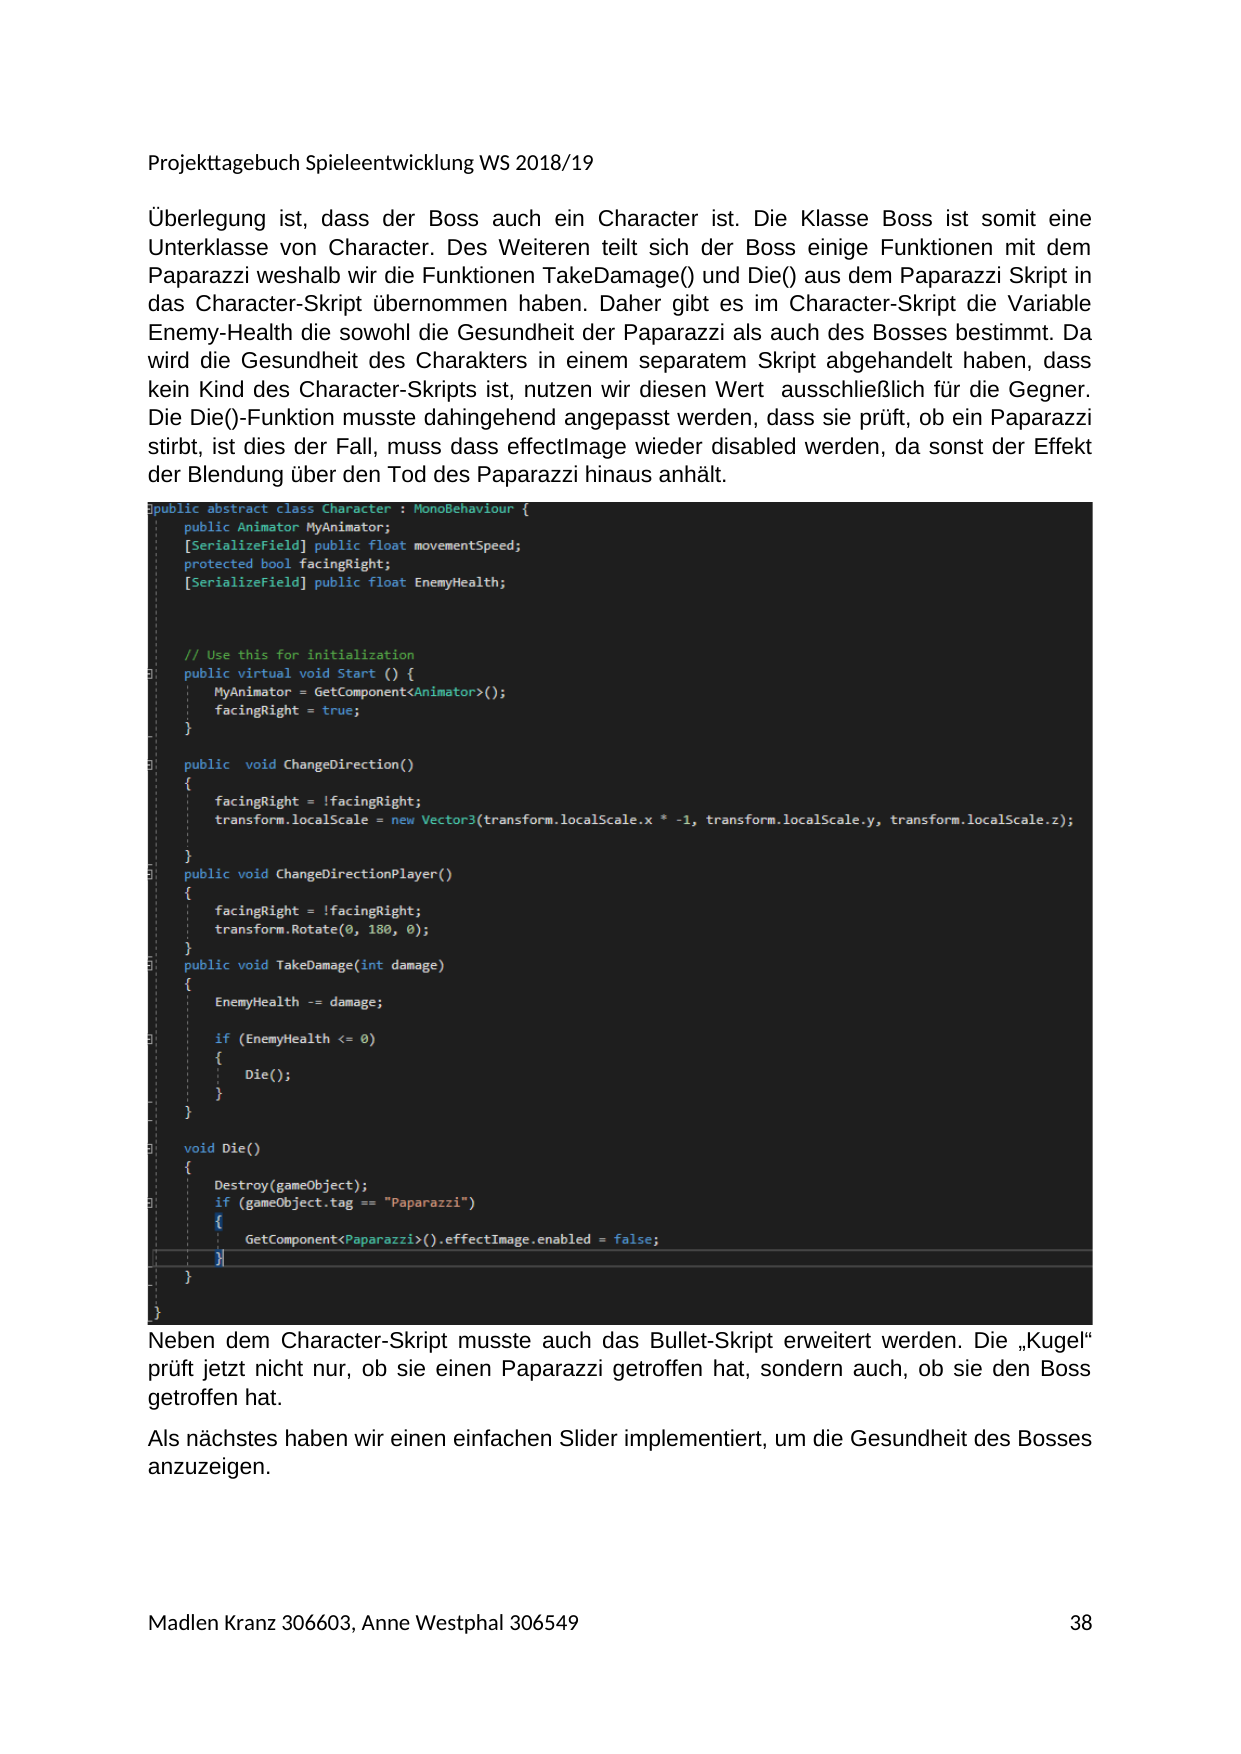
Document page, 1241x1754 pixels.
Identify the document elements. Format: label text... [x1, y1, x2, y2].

text Als nächstes haben wir einen einfachen Slider implementiert, um die Gesundheit des Bosses anzuzeigen. [148, 1424, 1093, 1479]
picture [147, 502, 1093, 1325]
text Neben dem Character-Skript musste auch das Bullet-Skript erweitert werden. Die „Kugel“ prüft jetzt nicht nur, ob sie einen Paparazzi getroffen hat, sondern auch, ob sie den Boss getroffen hat. [148, 1325, 1093, 1410]
text Überlegung ist, dass der Boss auch ein Character ist. Die Klasse Boss ist somit eine Unterklasse von Character. Des Weiteren teilt sich der Boss einige Funktionen mit dem Paparazzi weshalb wir die Funktionen TakeDamage() und Die() aus dem Paparazzi Skript in das Character-Skript übernommen haben. Daher gibt es im Character-Skript die Variable Enemy-Health die sowohl die Gesundheit der Paparazzi als auch des Bosses bestimmt. Da wird die Gesundheit des Charakters in einem separatem Skript abgehandelt haben, dass kein Kind des Character-Skripts ist, nutzen wir diesen Wert ausschließlich für die Gegner. Die Die()-Funktion musste dahingehend angepasst werden, dass sie prüft, ob ein Paparazzi stirbt, ist dies der Fall, muss dass effectImage wieder disabled werden, da sonst der Effekt der Blendung über den Tod des Paparazzi hinaus anhält. [148, 205, 1093, 487]
